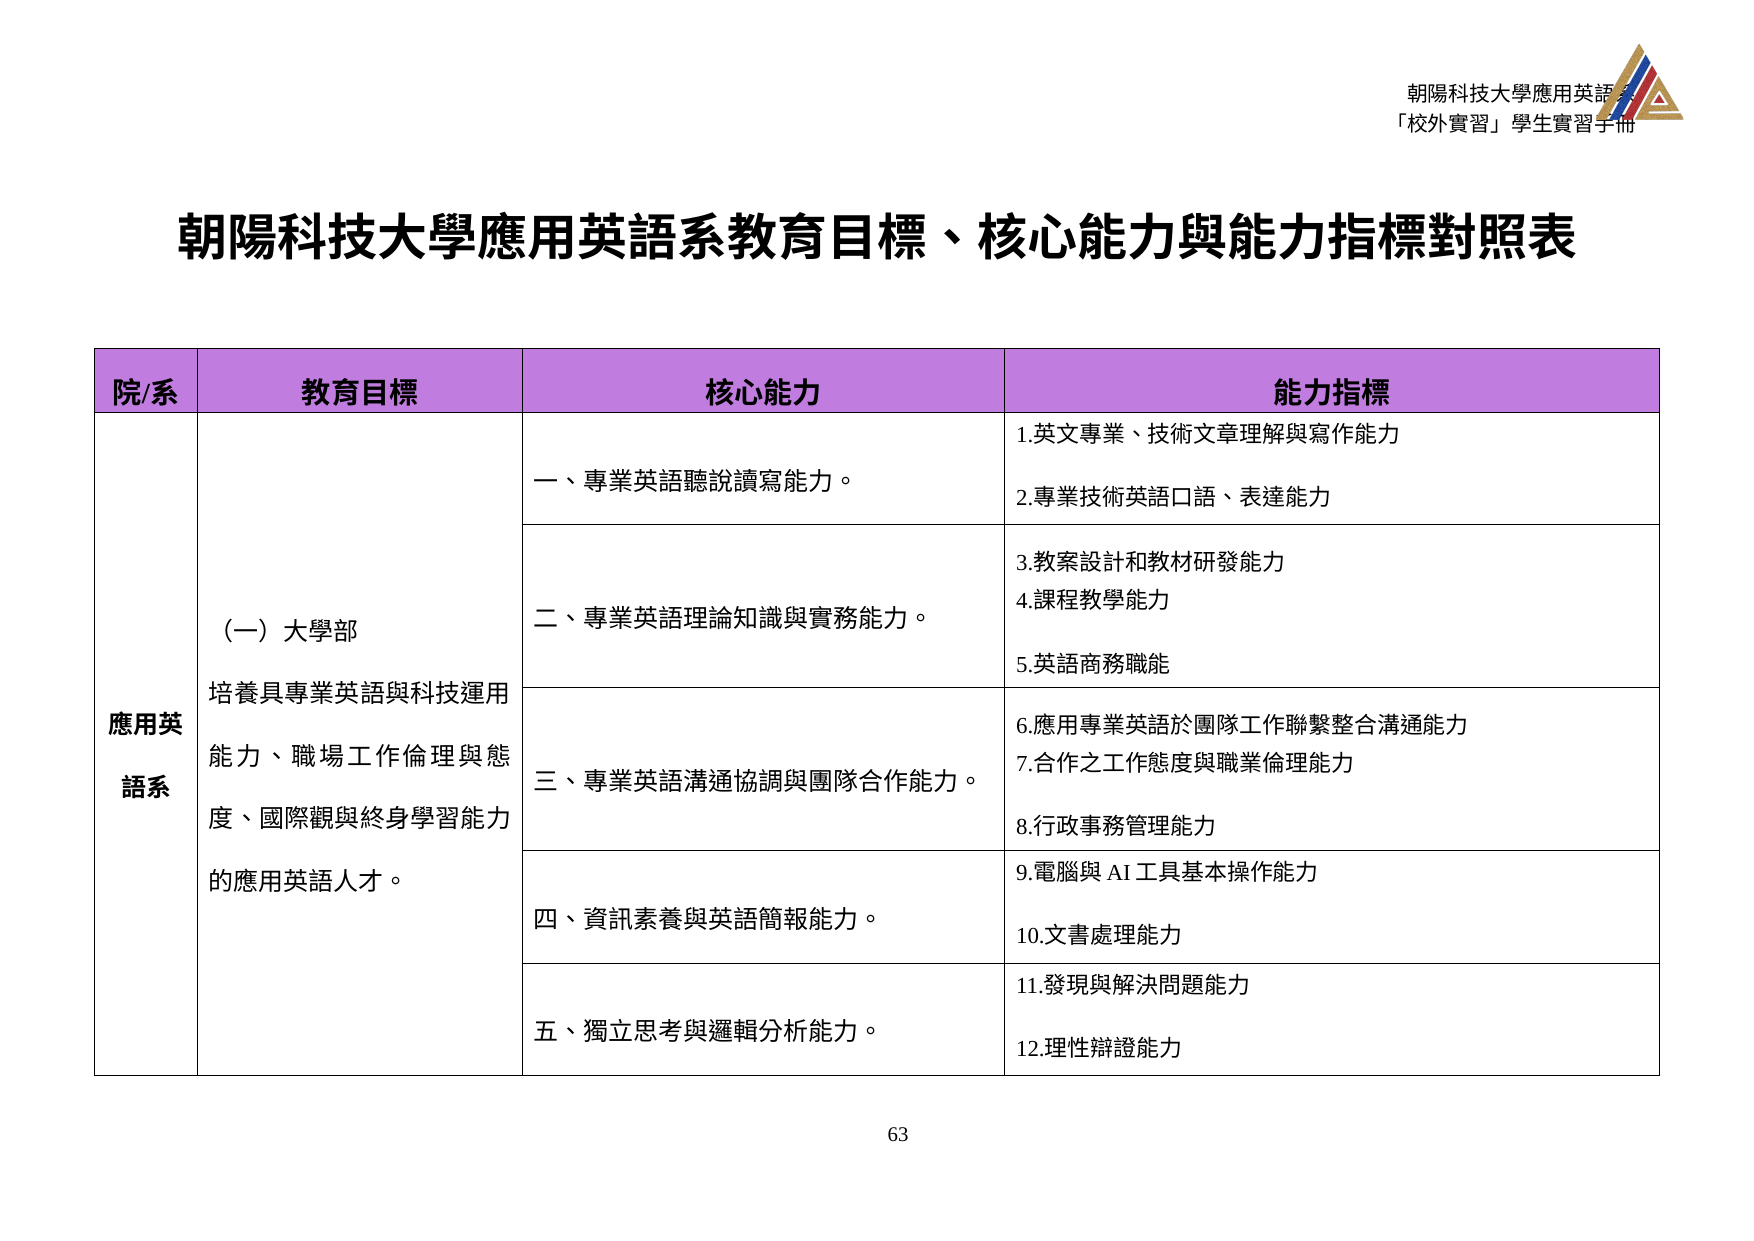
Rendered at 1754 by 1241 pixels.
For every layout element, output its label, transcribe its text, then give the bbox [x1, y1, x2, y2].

table_cell 三、專業英語溝通協調與團隊合作能力。 [523, 688, 1004, 850]
table_cell 6.應用專業英語於團隊工作聯繫整合溝通能力 7.合作之工作態度與職業倫理能力 8.行政事務管理能力 [1005, 688, 1659, 850]
text 朝陽科技大學應用英語系教育目標、核心能力與能力指標對照表 [118, 161, 1636, 286]
table_cell 一、專業英語聽說讀寫能力。 [523, 413, 1004, 524]
table_header 能力指標 [1005, 349, 1659, 412]
table_cell （一）大學部 培養具專業英語與科技運用能力、職場工作倫理與態度、國際觀與終身學習能力的應用英語人才。 [198, 413, 522, 1075]
table_cell 1.英文專業、技術文章理解與寫作能力 2.專業技術英語口語、表達能力 [1005, 413, 1659, 524]
table_header 教育目標 [198, 349, 522, 412]
table_cell 3.教案設計和教材研發能力 4.課程教學能力 5.英語商務職能 [1005, 525, 1659, 687]
table_cell 應用英語系 [95, 413, 197, 1075]
table_cell 四、資訊素養與英語簡報能力。 [523, 851, 1004, 962]
table_cell 9.電腦與AI工具基本操作能力 10.文書處理能力 [1005, 851, 1659, 962]
table_header 院/系 [95, 349, 197, 412]
table_cell 11.發現與解決問題能力 12.理性辯證能力 [1005, 964, 1659, 1075]
table_header 核心能力 [523, 349, 1004, 412]
table_cell 二、專業英語理論知識與實務能力。 [523, 525, 1004, 687]
table_cell 五、獨立思考與邏輯分析能力。 [523, 964, 1004, 1075]
